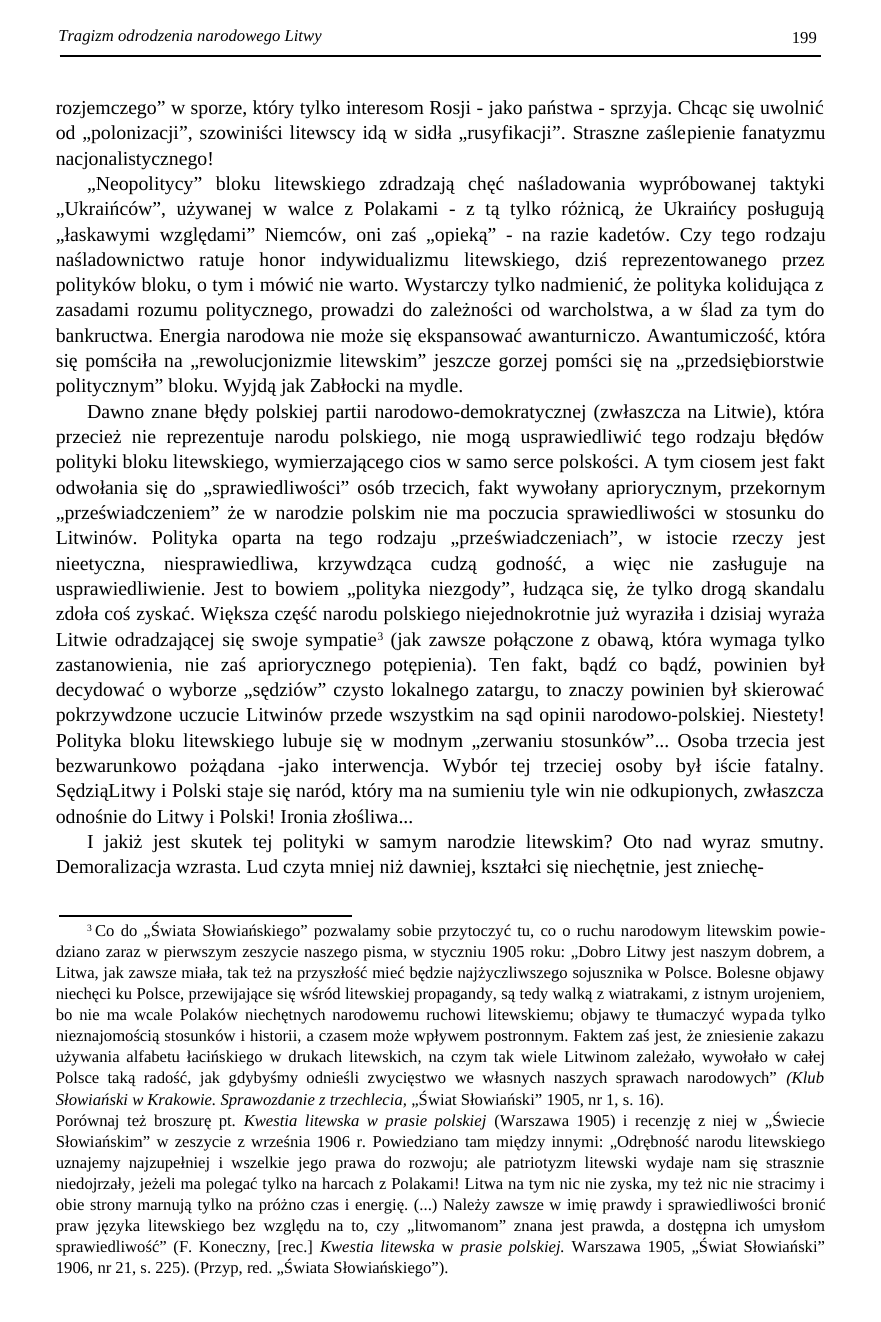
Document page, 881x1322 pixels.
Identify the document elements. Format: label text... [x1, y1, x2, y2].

text rozjemczego” w sporze, który tylko interesom Rosji - jako państwa - sprzyja. Chcąc się uwolnić od „polonizacji”, szowiniści litewscy idą w sidła „rusyfikacji”. Straszne zaśle­pienie fanatyzmu nacjonalistycznego! [56, 96, 826, 169]
text I jakiż jest skutek tej polityki w samym narodzie litewskim? Oto nad wyraz smutny. Demoralizacja wzrasta. Lud czyta mniej niż dawniej, kształci się niechętnie, jest zniechę- [56, 830, 826, 878]
text Porównaj też broszurę pt. Kwestia litewska w prasie polskiej (Warszawa 1905) i recenzję z niej w „Świecie Słowiańskim” w zeszycie z września 1906 r. Powiedziano tam między innymi: „Odrębność narodu litewskiego uznajemy najzupełniej i wszelkie jego prawa do rozwoju; ale patriotyzm litewski wydaje nam się strasznie niedojrzały, jeżeli ma polegać tylko na harcach z Polakami! Litwa na tym nic nie zyska, my też nic nie stracimy i obie strony marnują tylko na próżno czas i energię. (...) Należy zawsze w imię prawdy i sprawiedliwości bro­nić praw języka litewskiego bez względu na to, czy „litwomanom” znana jest prawda, a dostępna ich umysłom sprawiedliwość” (F. Koneczny, [rec.] Kwestia litewska w prasie polskiej. Warszawa 1905, „Świat Słowiański” 1906, nr 21, s. 225). (Przyp, red. „Świata Słowiańskiego”). [56, 1110, 826, 1277]
text 199 [792, 28, 823, 47]
text 3 Co do „Świata Słowiańskiego” pozwalamy sobie przytoczyć tu, co o ruchu narodowym litewskim powie­dziano zaraz w pierwszym zeszycie naszego pisma, w styczniu 1905 roku: „Dobro Litwy jest naszym dobrem, a Litwa, jak zawsze miała, tak też na przyszłość mieć będzie najżyczliwszego sojusznika w Polsce. Bolesne objawy niechęci ku Polsce, przewijające się wśród litewskiej propagandy, są tedy walką z wiatrakami, z istnym urojeniem, bo nie ma wcale Polaków niechętnych narodowemu ruchowi litewskiemu; objawy te tłumaczyć wypa­da tylko nieznajomością stosunków i historii, a czasem może wpływem postronnym. Faktem zaś jest, że zniesienie zakazu używania alfabetu łacińskiego w drukach litewskich, na czym tak wiele Litwinom zależało, wywołało w całej Polsce taką radość, jak gdybyśmy odnieśli zwycięstwo we własnych naszych sprawach narodowych” (Klub Słowiański w Krakowie. Sprawozdanie z trzechlecia, „Świat Słowiański” 1905, nr 1, s. 16). [56, 921, 826, 1108]
text „Neopolitycy” bloku litewskiego zdradzają chęć naśladowania wypróbowanej taktyki „Ukraińców”, używanej w walce z Polakami - z tą tylko różnicą, że Ukraińcy posługują „łaskawymi względami” Niemców, oni zaś „opieką” - na razie kadetów. Czy tego ro­dzaju naśladownictwo ratuje honor indywidualizmu litewskiego, dziś reprezentowanego przez polityków bloku, o tym i mówić nie warto. Wystarczy tylko nadmienić, że polityka kolidująca z zasadami rozumu politycznego, prowadzi do zależności od warcholstwa, a w ślad za tym do bankructwa. Energia narodowa nie może się ekspansować awanturni­czo. Awantumiczość, która się pomściła na „rewolucjonizmie litewskim” jeszcze gorzej pomści się na „przedsiębiorstwie politycznym” bloku. Wyjdą jak Zabłocki na mydle. [56, 172, 826, 397]
text Tragizm odrodzenia narodowego Litwy [58, 26, 355, 45]
text Dawno znane błędy polskiej partii narodowo-demokratycznej (zwłaszcza na Litwie), która przecież nie reprezentuje narodu polskiego, nie mogą usprawiedliwić tego rodzaju błędów polityki bloku litewskiego, wymierzającego cios w samo serce polskości. A tym ciosem jest fakt odwołania się do „sprawiedliwości” osób trzecich, fakt wywołany aprio­rycznym, przekornym „przeświadczeniem” że w narodzie polskim nie ma poczucia sprawiedliwości w stosunku do Litwinów. Polityka oparta na tego rodzaju „prze­świadczeniach”, w istocie rzeczy jest nieetyczna, niesprawiedliwa, krzywdząca cudzą godność, a więc nie zasługuje na usprawiedliwienie. Jest to bowiem „polityka niezgody”, łudząca się, że tylko drogą skandalu zdoła coś zyskać. Większa część narodu polskiego niejednokrotnie już wyraziła i dzisiaj wyraża Litwie odradzającej się swoje sympatie3 (jak zawsze połączone z obawą, która wymaga tylko zastanowienia, nie zaś apriorycznego potępienia). Ten fakt, bądź co bądź, powinien był decydować o wyborze „sędziów” czysto lokalnego zatargu, to znaczy powinien był skierować pokrzywdzone uczucie Litwinów przede wszystkim na sąd opinii narodowo-polskiej. Niestety! Polityka bloku litewskiego lubuje się w modnym „zerwaniu stosunków”... Osoba trzecia jest bezwarunkowo pożą­dana -jako interwencja. Wybór tej trzeciej osoby był iście fatalny. SędziąLitwy i Polski staje się naród, który ma na sumieniu tyle win nie odkupionych, zwłaszcza odnośnie do Litwy i Polski! Ironia złośliwa... [56, 400, 826, 827]
